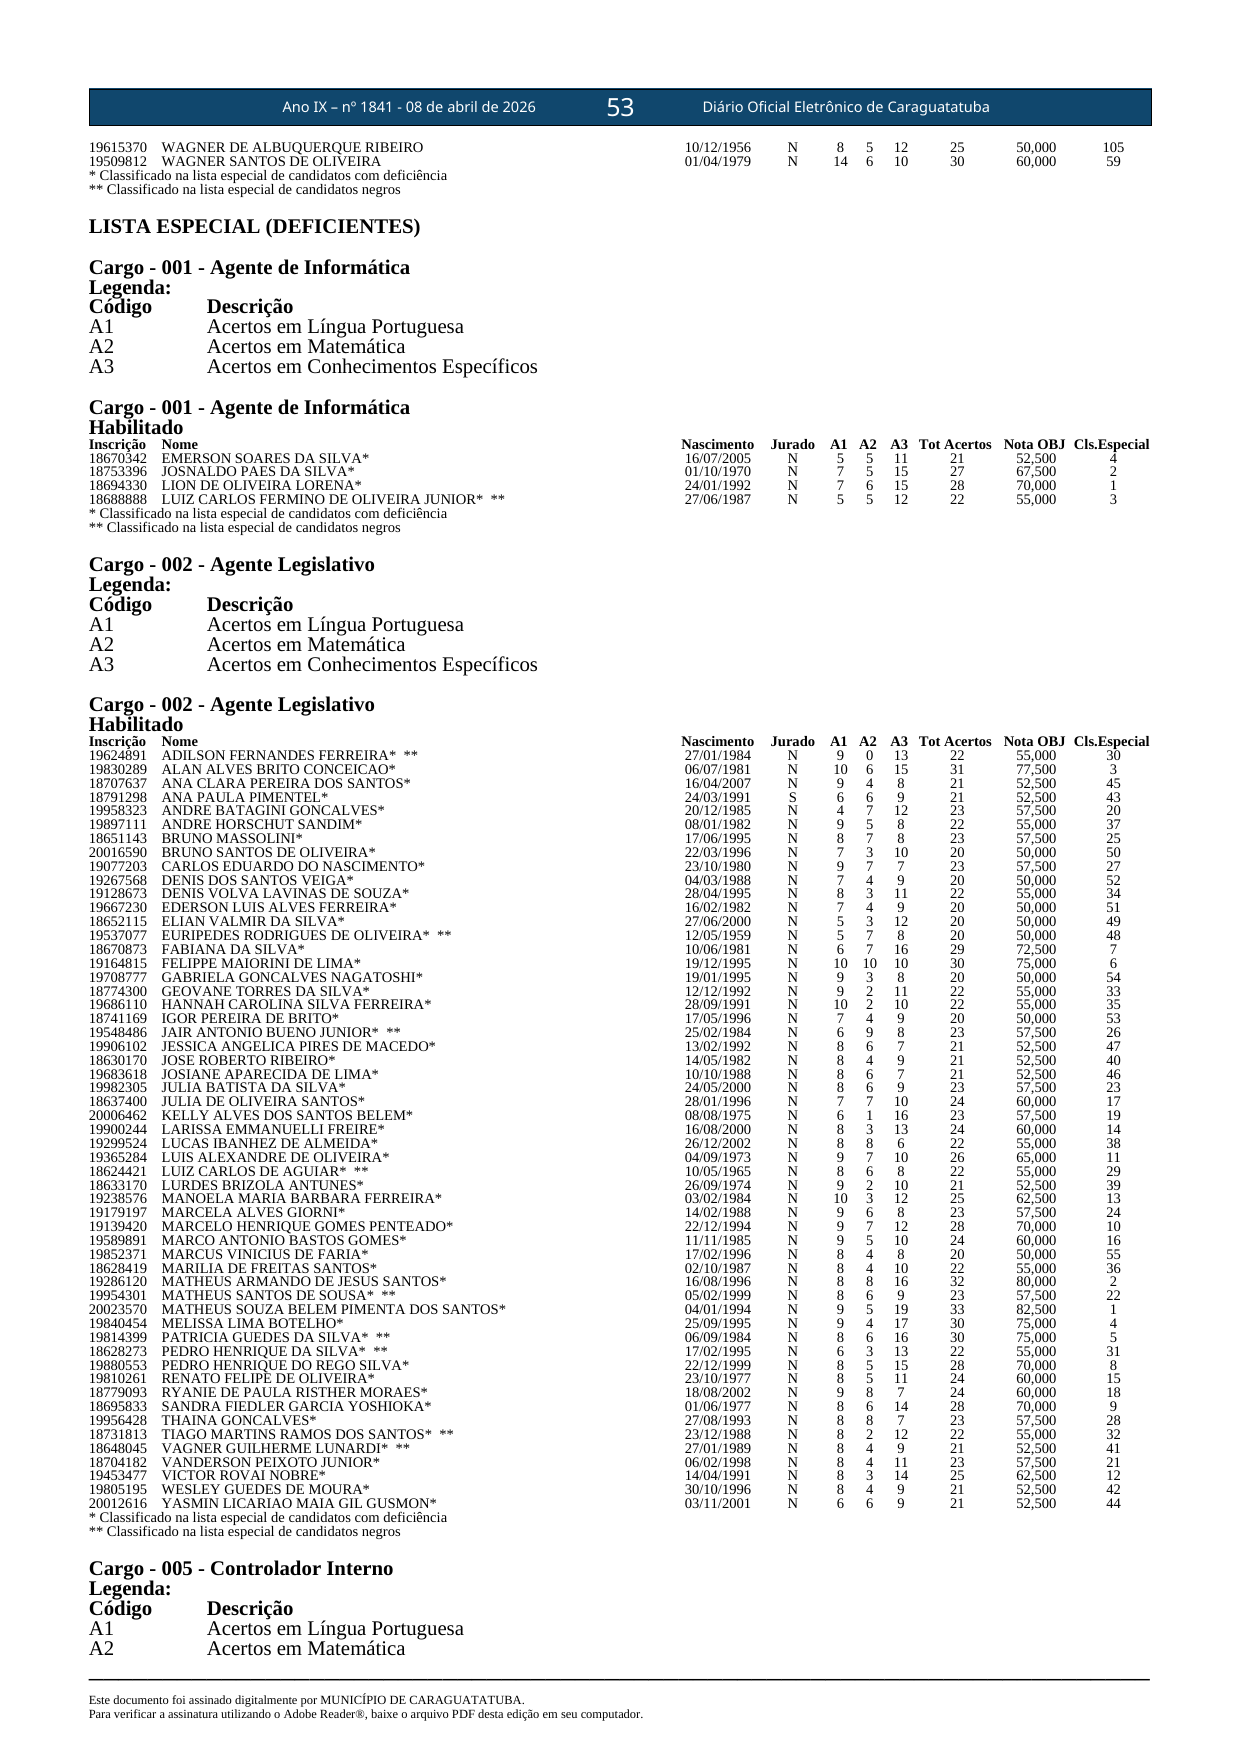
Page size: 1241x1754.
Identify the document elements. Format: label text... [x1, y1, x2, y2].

text Legenda: [88, 576, 1152, 596]
text 19615370 WAGNER DE ALBUQUERQUE RIBEIRO 10/12/1956 N 8 5 12 25 50,000 105 [88, 142, 1152, 156]
text 19840454 MELISSA LIMA BOTELHO* 25/09/1995 N 9 4 17 30 75,000 4 [88, 1317, 1152, 1331]
text 19548486 JAIR ANTONIO BUENO JUNIOR* ** 25/02/1984 N 6 9 8 23 57,500 26 [88, 1026, 1152, 1040]
text 19880553 PEDRO HENRIQUE DO REGO SILVA* 22/12/1999 N 8 5 15 28 70,000 8 [88, 1359, 1152, 1373]
text 18670873 FABIANA DA SILVA* 10/06/1981 N 6 7 16 29 72,500 7 [88, 943, 1152, 957]
text Cargo - 001 - Agente de Informática [88, 258, 1152, 278]
text 19686110 HANNAH CAROLINA SILVA FERREIRA* 28/09/1991 N 10 2 10 22 55,000 35 [88, 999, 1152, 1013]
text Cargo - 002 - Agente Legislativo [88, 696, 1152, 716]
text 18670342 EMERSON SOARES DA SILVA* 16/07/2005 N 5 5 11 21 52,500 4 [88, 452, 1152, 466]
text Habilitado [88, 716, 1152, 736]
text * Classificado na lista especial de candidatos com deficiência [88, 507, 1152, 521]
text 19805195 WESLEY GUEDES DE MOURA* 30/10/1996 N 8 4 9 21 52,500 42 [88, 1484, 1152, 1497]
text 19897111 ANDRE HORSCHUT SANDIM* 08/01/1982 N 9 5 8 22 55,000 37 [88, 819, 1152, 832]
text 18791298 ANA PAULA PIMENTEL* 24/03/1991 S 6 6 9 21 52,500 43 [88, 791, 1152, 805]
text 19830289 ALAN ALVES BRITO CONCEICAO* 06/07/1981 N 10 6 15 31 77,500 3 [88, 763, 1152, 777]
text A2 Acertos em Matemática [88, 1639, 1152, 1659]
text ** Classificado na lista especial de candidatos negros [88, 521, 1152, 535]
text 19667230 EDERSON LUIS ALVES FERREIRA* 16/02/1982 N 7 4 9 20 50,000 51 [88, 902, 1152, 916]
text Código Descrição [88, 298, 1152, 318]
text 18694330 LION DE OLIVEIRA LORENA* 24/01/1992 N 7 6 15 28 70,000 1 [88, 480, 1152, 493]
text Habilitado [88, 418, 1152, 438]
text ** Classificado na lista especial de candidatos negros [88, 1525, 1152, 1539]
text 18628273 PEDRO HENRIQUE DA SILVA* ** 17/02/1995 N 6 3 13 22 55,000 31 [88, 1345, 1152, 1359]
text Cargo - 001 - Agente de Informática [88, 398, 1152, 418]
text 19683618 JOSIANE APARECIDA DE LIMA* 10/10/1988 N 8 6 7 21 52,500 46 [88, 1068, 1152, 1082]
text A3 Acertos em Conhecimentos Específicos [88, 655, 1152, 675]
text 18707637 ANA CLARA PEREIRA DOS SANTOS* 16/04/2007 N 9 4 8 21 52,500 45 [88, 777, 1152, 791]
text 18774300 GEOVANE TORRES DA SILVA* 12/12/1992 N 9 2 11 22 55,000 33 [88, 985, 1152, 999]
text 18633170 LURDES BRIZOLA ANTUNES* 26/09/1974 N 9 2 10 21 52,500 39 [88, 1179, 1152, 1193]
text 18624421 LUIZ CARLOS DE AGUIAR* ** 10/05/1965 N 8 6 8 22 55,000 29 [88, 1165, 1152, 1179]
text A2 Acertos em Matemática [88, 635, 1152, 655]
text Código Descrição [88, 1599, 1152, 1619]
text Código Descrição [88, 596, 1152, 615]
text 18651143 BRUNO MASSOLINI* 17/06/1995 N 8 7 8 23 57,500 25 [88, 832, 1152, 846]
text 20023570 MATHEUS SOUZA BELEM PIMENTA DOS SANTOS* 04/01/1994 N 9 5 19 33 82,500 1 [88, 1303, 1152, 1317]
text Legenda: [88, 278, 1152, 298]
text LISTA ESPECIAL (DEFICIENTES) [88, 218, 1152, 238]
text Legenda: [88, 1579, 1152, 1599]
text 18704182 VANDERSON PEIXOTO JUNIOR* 06/02/1998 N 8 4 11 23 57,500 21 [88, 1456, 1152, 1470]
text * Classificado na lista especial de candidatos com deficiência [88, 1511, 1152, 1525]
text 19286120 MATHEUS ARMANDO DE JESUS SANTOS* 16/08/1996 N 8 8 16 32 80,000 2 [88, 1276, 1152, 1290]
text 18648045 VAGNER GUILHERME LUNARDI* ** 27/01/1989 N 8 4 9 21 52,500 41 [88, 1442, 1152, 1456]
text 19164815 FELIPPE MAIORINI DE LIMA* 19/12/1995 N 10 10 10 30 75,000 6 [88, 957, 1152, 971]
text 19077203 CARLOS EDUARDO DO NASCIMENTO* 23/10/1980 N 9 7 7 23 57,500 27 [88, 860, 1152, 874]
text 19537077 EURIPEDES RODRIGUES DE OLIVEIRA* ** 12/05/1959 N 5 7 8 20 50,000 48 [88, 929, 1152, 943]
text 18688888 LUIZ CARLOS FERMINO DE OLIVEIRA JUNIOR* ** 27/06/1987 N 5 5 12 22 55,000 3 [88, 493, 1152, 507]
text 19906102 JESSICA ANGELICA PIRES DE MACEDO* 13/02/1992 N 8 6 7 21 52,500 47 [88, 1040, 1152, 1054]
text 19128673 DENIS VOLVA LAVINAS DE SOUZA* 28/04/1995 N 8 3 11 22 55,000 34 [88, 888, 1152, 902]
text 20012616 YASMIN LICARIAO MAIA GIL GUSMON* 03/11/2001 N 6 6 9 21 52,500 44 [88, 1497, 1152, 1511]
text 19852371 MARCUS VINICIUS DE FARIA* 17/02/1996 N 8 4 8 20 50,000 55 [88, 1248, 1152, 1262]
text 19958323 ANDRE BATAGINI GONCALVES* 20/12/1985 N 4 7 12 23 57,500 20 [88, 805, 1152, 819]
text 18695833 SANDRA FIEDLER GARCIA YOSHIOKA* 01/06/1977 N 8 6 14 28 70,000 9 [88, 1401, 1152, 1414]
text A1 Acertos em Língua Portuguesa [88, 1619, 1152, 1639]
text 19589891 MARCO ANTONIO BASTOS GOMES* 11/11/1985 N 9 5 10 24 60,000 16 [88, 1234, 1152, 1248]
text 19956428 THAINA GONCALVES* 27/08/1993 N 8 8 7 23 57,500 28 [88, 1414, 1152, 1428]
text A2 Acertos em Matemática [88, 338, 1152, 358]
text 19453477 VICTOR ROVAI NOBRE* 14/04/1991 N 8 3 14 25 62,500 12 [88, 1470, 1152, 1484]
text Cargo - 002 - Agente Legislativo [88, 556, 1152, 576]
text 19365284 LUIS ALEXANDRE DE OLIVEIRA* 04/09/1973 N 9 7 10 26 65,000 11 [88, 1151, 1152, 1165]
text 19267568 DENIS DOS SANTOS VEIGA* 04/03/1988 N 7 4 9 20 50,000 52 [88, 874, 1152, 888]
text 18731813 TIAGO MARTINS RAMOS DOS SANTOS* ** 23/12/1988 N 8 2 12 22 55,000 32 [88, 1428, 1152, 1442]
text 20016590 BRUNO SANTOS DE OLIVEIRA* 22/03/1996 N 7 3 10 20 50,000 50 [88, 846, 1152, 860]
text Cargo - 005 - Controlador Interno [88, 1560, 1152, 1579]
text 19139420 MARCELO HENRIQUE GOMES PENTEADO* 22/12/1994 N 9 7 12 28 70,000 10 [88, 1220, 1152, 1234]
text Inscrição Nome Nascimento Jurado A1 A2 A3 Tot Acertos Nota OBJ Cls.Especial [88, 438, 1152, 452]
text 18652115 ELIAN VALMIR DA SILVA* 27/06/2000 N 5 3 12 20 50,000 49 [88, 916, 1152, 929]
text 19238576 MANOELA MARIA BARBARA FERREIRA* 03/02/1984 N 10 3 12 25 62,500 13 [88, 1193, 1152, 1207]
text 18637400 JULIA DE OLIVEIRA SANTOS* 28/01/1996 N 7 7 10 24 60,000 17 [88, 1096, 1152, 1109]
text 18753396 JOSNALDO PAES DA SILVA* 01/10/1970 N 7 5 15 27 67,500 2 [88, 466, 1152, 480]
text 19708777 GABRIELA GONCALVES NAGATOSHI* 19/01/1995 N 9 3 8 20 50,000 54 [88, 971, 1152, 985]
text 19810261 RENATO FELIPE DE OLIVEIRA* 23/10/1977 N 8 5 11 24 60,000 15 [88, 1373, 1152, 1387]
text A1 Acertos em Língua Portuguesa [88, 318, 1152, 338]
text 19900244 LARISSA EMMANUELLI FREIRE* 16/08/2000 N 8 3 13 24 60,000 14 [88, 1123, 1152, 1137]
text 19509812 WAGNER SANTOS DE OLIVEIRA 01/04/1979 N 14 6 10 30 60,000 59 [88, 156, 1152, 169]
text 18779093 RYANIE DE PAULA RISTHER MORAES* 18/08/2002 N 9 8 7 24 60,000 18 [88, 1387, 1152, 1401]
text 19179197 MARCELA ALVES GIORNI* 14/02/1988 N 9 6 8 23 57,500 24 [88, 1207, 1152, 1220]
text 20006462 KELLY ALVES DOS SANTOS BELEM* 08/08/1975 N 6 1 16 23 57,500 19 [88, 1109, 1152, 1123]
text 18630170 JOSE ROBERTO RIBEIRO* 14/05/1982 N 8 4 9 21 52,500 40 [88, 1054, 1152, 1068]
text Inscrição Nome Nascimento Jurado A1 A2 A3 Tot Acertos Nota OBJ Cls.Especial [88, 736, 1152, 749]
text * Classificado na lista especial de candidatos com deficiência [88, 169, 1152, 183]
text ** Classificado na lista especial de candidatos negros [88, 183, 1152, 197]
text 19299524 LUCAS IBANHEZ DE ALMEIDA* 26/12/2002 N 8 8 6 22 55,000 38 [88, 1137, 1152, 1151]
text A1 Acertos em Língua Portuguesa [88, 615, 1152, 635]
text 19954301 MATHEUS SANTOS DE SOUSA* ** 05/02/1999 N 8 6 9 23 57,500 22 [88, 1290, 1152, 1303]
text 19814399 PATRICIA GUEDES DA SILVA* ** 06/09/1984 N 8 6 16 30 75,000 5 [88, 1331, 1152, 1345]
text 19982305 JULIA BATISTA DA SILVA* 24/05/2000 N 8 6 9 23 57,500 23 [88, 1082, 1152, 1096]
text 18741169 IGOR PEREIRA DE BRITO* 17/05/1996 N 7 4 9 20 50,000 53 [88, 1013, 1152, 1026]
text 18628419 MARILIA DE FREITAS SANTOS* 02/10/1987 N 8 4 10 22 55,000 36 [88, 1262, 1152, 1276]
text A3 Acertos em Conhecimentos Específicos [88, 358, 1152, 378]
text 19624891 ADILSON FERNANDES FERREIRA* ** 27/01/1984 N 9 0 13 22 55,000 30 [88, 749, 1152, 763]
